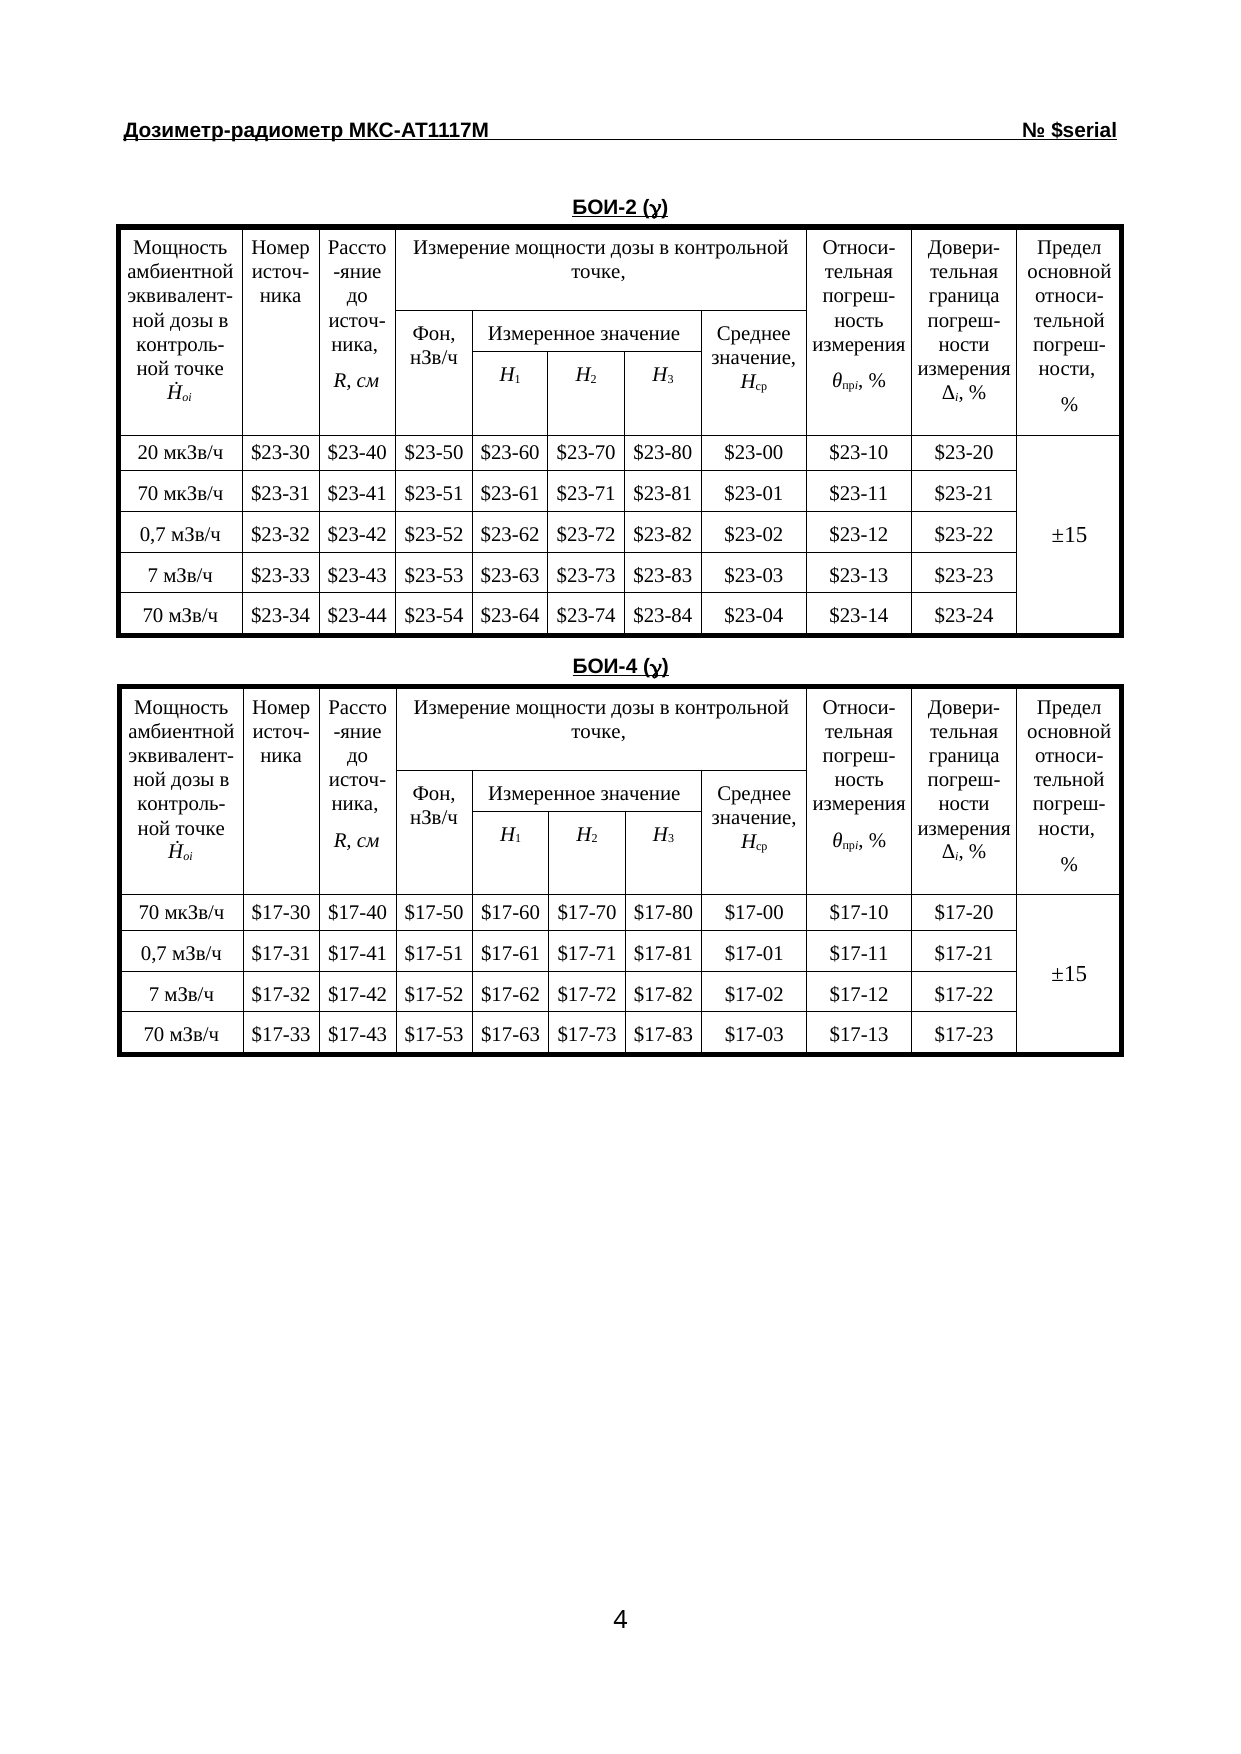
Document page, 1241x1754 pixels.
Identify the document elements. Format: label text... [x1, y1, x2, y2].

table_cell $17-32 [244, 972, 319, 1011]
table_cell H1 [473, 812, 548, 894]
table_cell $17-42 [320, 972, 396, 1011]
table_cell Измерение мощности дозы в контрольной точке, [396, 230, 806, 310]
table_cell $23-12 [807, 512, 911, 552]
table_cell $17-51 [397, 931, 472, 971]
table_cell $17-63 [473, 1012, 548, 1052]
table_cell $23-11 [807, 471, 911, 511]
table_cell $23-42 [320, 512, 395, 552]
table_cell $17-80 [626, 895, 701, 930]
table_cell Измеренное значение [473, 771, 701, 811]
table_cell $17-71 [549, 931, 625, 971]
table_cell $17-72 [549, 972, 625, 1011]
table_cell $23-53 [396, 553, 472, 592]
table_cell $23-63 [473, 553, 547, 592]
table_cell $23-73 [548, 553, 624, 592]
table_cell $17-03 [702, 1012, 806, 1052]
table_cell $23-00 [702, 436, 806, 470]
table_cell $23-03 [702, 553, 806, 592]
table_cell $17-52 [397, 972, 472, 1011]
table_cell 70 мкЗв/ч [121, 471, 242, 511]
table_cell $23-24 [912, 593, 1016, 633]
table_cell $23-80 [625, 436, 701, 470]
table_cell $23-71 [548, 471, 624, 511]
table_cell Рассто-яние до источ-ника, R, см [320, 689, 396, 894]
table_cell $17-01 [702, 931, 806, 971]
table_cell $23-20 [912, 436, 1016, 470]
table_cell $17-70 [549, 895, 625, 930]
table_cell 70 мЗв/ч [121, 593, 242, 633]
table_cell Предел основной относи-тельной погреш-ности, % [1017, 230, 1119, 434]
table_cell $23-13 [807, 553, 911, 592]
table_cell $17-02 [702, 972, 806, 1011]
table_cell $17-00 [702, 895, 806, 930]
table_cell $17-12 [807, 972, 911, 1011]
table_cell $17-11 [807, 931, 911, 971]
table_cell $23-10 [807, 436, 911, 470]
table_cell 20 мкЗв/ч [121, 436, 242, 470]
table_cell $23-23 [912, 553, 1016, 592]
table_cell H2 [548, 352, 624, 434]
table_cell $17-73 [549, 1012, 625, 1052]
table_cell $23-50 [396, 436, 472, 470]
table_cell $23-40 [320, 436, 395, 470]
table_cell $17-43 [320, 1012, 396, 1052]
table_cell $17-23 [912, 1012, 1016, 1052]
table_cell $23-43 [320, 553, 395, 592]
table_cell ±15 [1017, 436, 1119, 633]
table_cell $23-82 [625, 512, 701, 552]
table_cell 0,7 мЗв/ч [121, 512, 242, 552]
table_cell Мощность амбиентной эквивалент-ной дозы в контроль-ной точке Ḣoi [121, 230, 242, 434]
table_cell $23-32 [243, 512, 319, 552]
table_cell 70 мЗв/ч [122, 1012, 243, 1052]
table_cell $23-44 [320, 593, 395, 633]
table_cell $17-50 [397, 895, 472, 930]
table_header БОИ-2 () [118, 179, 1122, 224]
table_cell Фон, нЗв/ч [397, 771, 472, 894]
table_cell $23-83 [625, 553, 701, 592]
table_cell Относи-тельная погреш-ность измерения θпрi, % [807, 230, 911, 434]
table_cell $23-22 [912, 512, 1016, 552]
table_cell H2 [549, 812, 625, 894]
table_cell H3 [626, 812, 701, 894]
table_cell $23-72 [548, 512, 624, 552]
table_cell $17-31 [244, 931, 319, 971]
table_cell $17-53 [397, 1012, 472, 1052]
table_cell Рассто-яние до источ-ника, R, см [320, 230, 395, 434]
table_cell $23-52 [396, 512, 472, 552]
table_cell $17-33 [244, 1012, 319, 1052]
table_cell $17-30 [244, 895, 319, 930]
table_cell 7 мЗв/ч [122, 972, 243, 1011]
table_cell $23-74 [548, 593, 624, 633]
table_cell $17-60 [473, 895, 548, 930]
table_cell $23-21 [912, 471, 1016, 511]
table_cell $17-21 [912, 931, 1016, 971]
table_cell H3 [625, 352, 701, 434]
table_cell Предел основной относи-тельной погреш-ности, % [1017, 689, 1119, 894]
table_cell $23-30 [243, 436, 319, 470]
table_cell $17-41 [320, 931, 396, 971]
table_cell $23-04 [702, 593, 806, 633]
table_cell $17-22 [912, 972, 1016, 1011]
table_cell Среднее значение, Hср [702, 771, 806, 894]
table_cell $23-02 [702, 512, 806, 552]
table_cell $17-61 [473, 931, 548, 971]
table_cell Измерение мощности дозы в контрольной точке, [397, 689, 806, 770]
table_cell $23-41 [320, 471, 395, 511]
table_header БОИ-4 () [120, 638, 1122, 684]
table_cell $17-81 [626, 931, 701, 971]
table_cell ±15 [1017, 895, 1119, 1052]
table_cell 0,7 мЗв/ч [122, 931, 243, 971]
table_cell $23-31 [243, 471, 319, 511]
table_cell $23-81 [625, 471, 701, 511]
table_cell $23-60 [473, 436, 547, 470]
table_cell $17-20 [912, 895, 1016, 930]
table_cell $23-70 [548, 436, 624, 470]
table_cell $17-62 [473, 972, 548, 1011]
table_cell Фон, нЗв/ч [396, 311, 472, 434]
table_cell $17-40 [320, 895, 396, 930]
table_cell $23-34 [243, 593, 319, 633]
table_cell 7 мЗв/ч [121, 553, 242, 592]
table_cell Номер источ-ника [243, 230, 319, 434]
table_cell 70 мкЗв/ч [122, 895, 243, 930]
table_cell $23-64 [473, 593, 547, 633]
table_cell $17-13 [807, 1012, 911, 1052]
table_cell $17-10 [807, 895, 911, 930]
table_cell $23-33 [243, 553, 319, 592]
table_cell $17-83 [626, 1012, 701, 1052]
table_cell Среднее значение, Hср [702, 311, 806, 434]
table_cell $23-84 [625, 593, 701, 633]
table_cell Измеренное значение [473, 311, 701, 351]
table_cell H1 [473, 352, 547, 434]
table_cell Довери-тельная граница погреш-ности измерения Δi, % [912, 689, 1016, 894]
table_cell Относи-тельная погреш-ность измерения θпрi, % [807, 689, 911, 894]
table_cell Номер источ-ника [244, 689, 319, 894]
table_cell Мощность амбиентной эквивалент-ной дозы в контроль-ной точке Ḣoi [122, 689, 243, 894]
table_cell $17-82 [626, 972, 701, 1011]
table_cell $23-51 [396, 471, 472, 511]
table_cell $23-01 [702, 471, 806, 511]
table_cell $23-14 [807, 593, 911, 633]
table_cell $23-62 [473, 512, 547, 552]
table_cell $23-61 [473, 471, 547, 511]
table_cell Довери-тельная граница погреш-ности измерения Δi, % [912, 230, 1016, 434]
table_cell $23-54 [396, 593, 472, 633]
